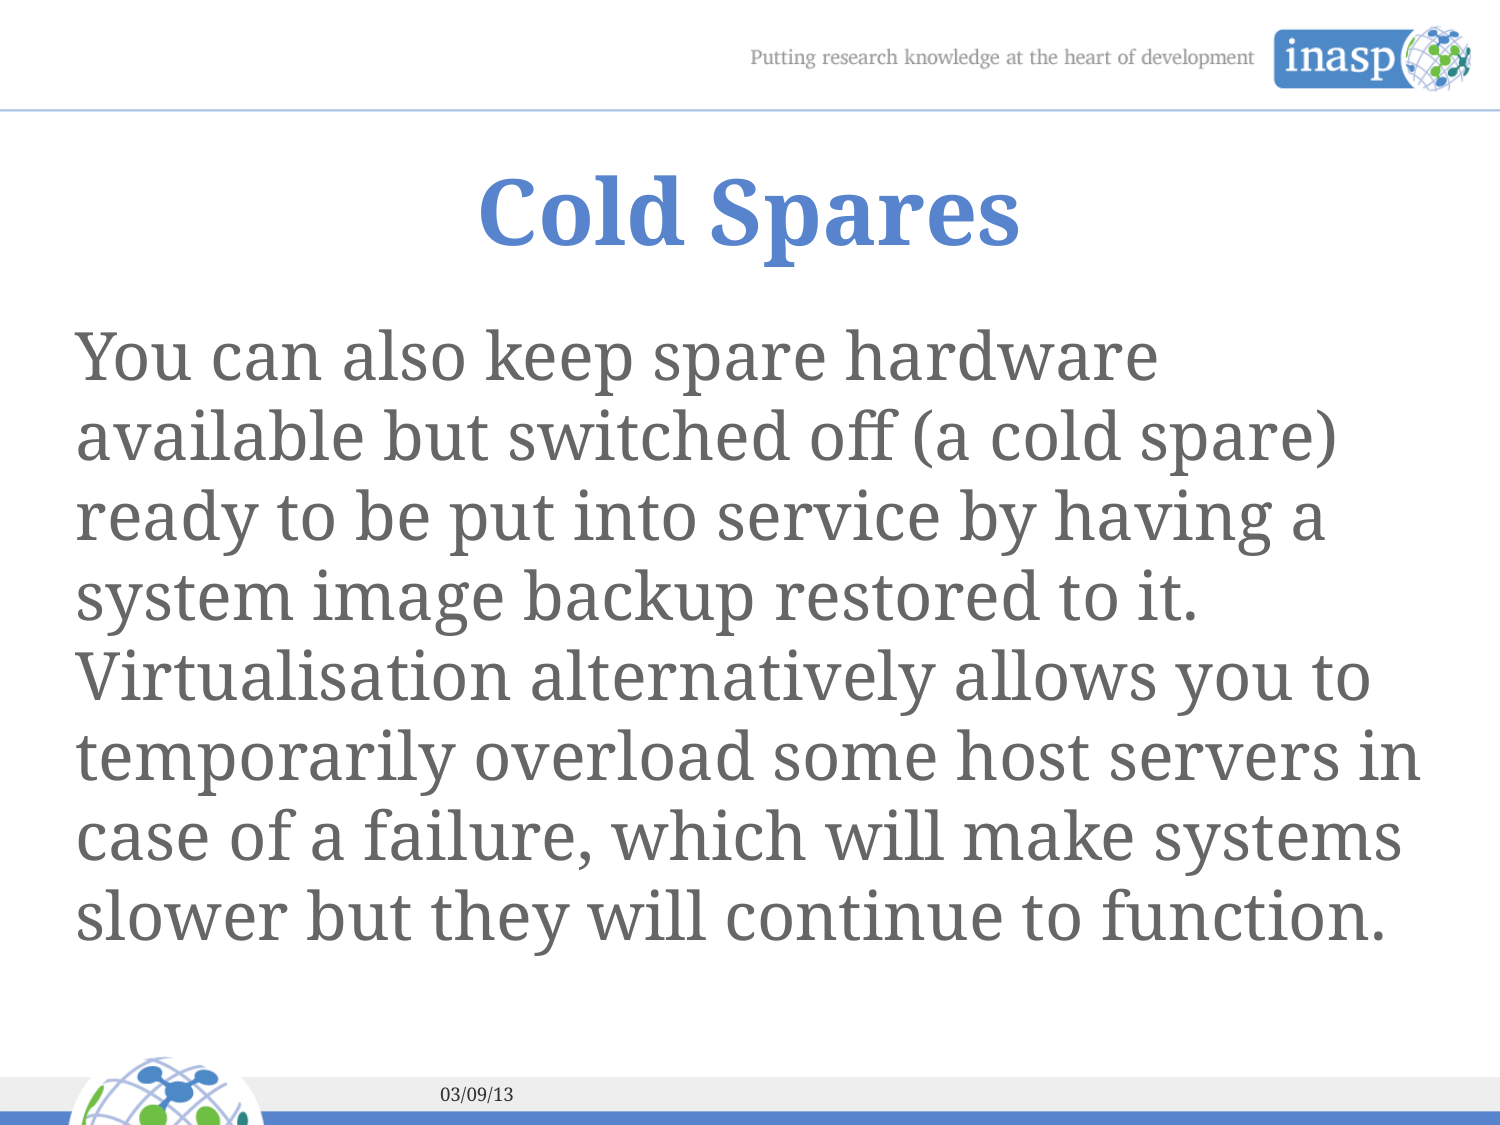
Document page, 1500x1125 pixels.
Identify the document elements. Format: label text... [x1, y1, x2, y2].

title Cold Spares [75, 129, 1426, 313]
list You can also keep spare hardware available but switched off (a cold spare) ready to be put into service by having a system image backup restored to it. Virtualisation alternatively allows you to temporarily overload some host servers in case of a failure, which will make systems slower but they will continue to function. [75, 313, 1426, 967]
picture [0, 0, 1500, 1125]
